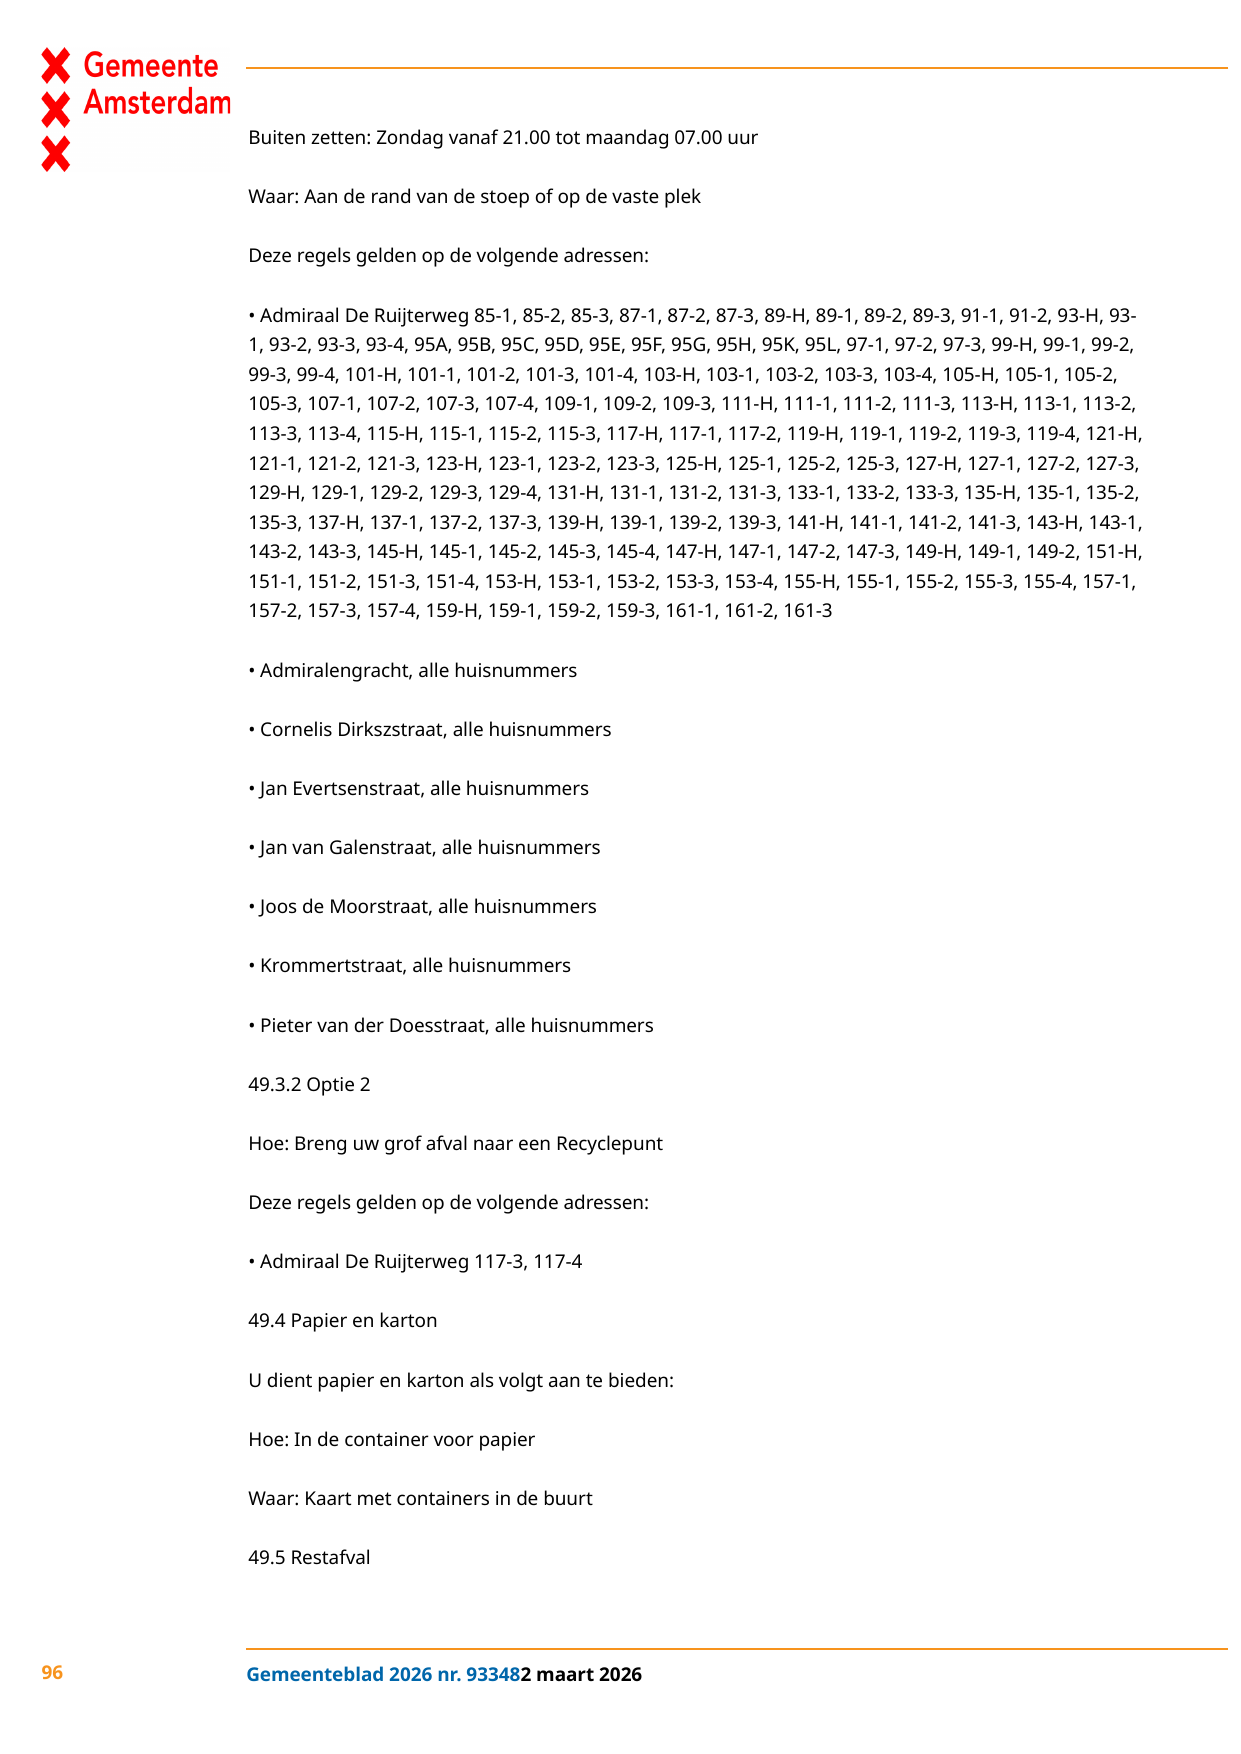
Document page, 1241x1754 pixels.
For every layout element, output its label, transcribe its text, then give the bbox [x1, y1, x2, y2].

text 49.5 Restafval [248, 1544, 1152, 1570]
text Waar: Kaart met containers in de buurt [248, 1485, 1152, 1511]
text • Joos de Moorstraat, alle huisnummers [248, 893, 1152, 919]
text • Admiraal De Ruijterweg 85-1, 85-2, 85-3, 87-1, 87-2, 87-3, 89-H, 89-1, 89-2, 89-3, 91-1, 91-2, 93-H, 93-1, 93-2, 93-3, 93-4, 95A, 95B, 95C, 95D, 95E, 95F, 95G, 95H, 95K, 95L, 97-1, 97-2, 97-3, 99-H, 99-1, 99-2, 99-3, 99-4, 101-H, 101-1, 101-2, 101-3, 101-4, 103-H, 103-1, 103-2, 103-3, 103-4, 105-H, 105-1, 105-2, 105-3, 107-1, 107-2, 107-3, 107-4, 109-1, 109-2, 109-3, 111-H, 111-1, 111-2, 111-3, 113-H, 113-1, 113-2, 113-3, 113-4, 115-H, 115-1, 115-2, 115-3, 117-H, 117-1, 117-2, 119-H, 119-1, 119-2, 119-3, 119-4, 121-H, 121-1, 121-2, 121-3, 123-H, 123-1, 123-2, 123-3, 125-H, 125-1, 125-2, 125-3, 127-H, 127-1, 127-2, 127-3, 129-H, 129-1, 129-2, 129-3, 129-4, 131-H, 131-1, 131-2, 131-3, 133-1, 133-2, 133-3, 135-H, 135-1, 135-2, 135-3, 137-H, 137-1, 137-2, 137-3, 139-H, 139-1, 139-2, 139-3, 141-H, 141-1, 141-2, 141-3, 143-H, 143-1, 143-2, 143-3, 145-H, 145-1, 145-2, 145-3, 145-4, 147-H, 147-1, 147-2, 147-3, 149-H, 149-1, 149-2, 151-H, 151-1, 151-2, 151-3, 151-4, 153-H, 153-1, 153-2, 153-3, 153-4, 155-H, 155-1, 155-2, 155-3, 155-4, 157-1, 157-2, 157-3, 157-4, 159-H, 159-1, 159-2, 159-3, 161-1, 161-2, 161-3 [248, 302, 1152, 623]
text • Jan van Galenstraat, alle huisnummers [248, 834, 1152, 860]
text Deze regels gelden op de volgende adressen: [248, 1189, 1152, 1215]
text • Admiraal De Ruijterweg 117-3, 117-4 [248, 1248, 1152, 1274]
text Buiten zetten: Zondag vanaf 21.00 tot maandag 07.00 uur [248, 124, 1152, 150]
text • Krommertstraat, alle huisnummers [248, 953, 1152, 978]
text • Cornelis Dirkszstraat, alle huisnummers [248, 716, 1152, 742]
picture [41, 47, 231, 172]
text 49.3.2 Optie 2 [248, 1071, 1152, 1097]
text • Jan Evertsenstraat, alle huisnummers [248, 775, 1152, 801]
text Hoe: In de container voor papier [248, 1426, 1152, 1452]
text U dient papier en karton als volgt aan te bieden: [248, 1367, 1152, 1393]
text 49.4 Papier en karton [248, 1308, 1152, 1333]
text • Admiralengracht, alle huisnummers [248, 657, 1152, 683]
text Deze regels gelden op de volgende adressen: [248, 243, 1152, 268]
text • Pieter van der Doesstraat, alle huisnummers [248, 1012, 1152, 1038]
text Hoe: Breng uw grof afval naar een Recyclepunt [248, 1130, 1152, 1156]
text Waar: Aan de rand van de stoep of op de vaste plek [248, 183, 1152, 209]
